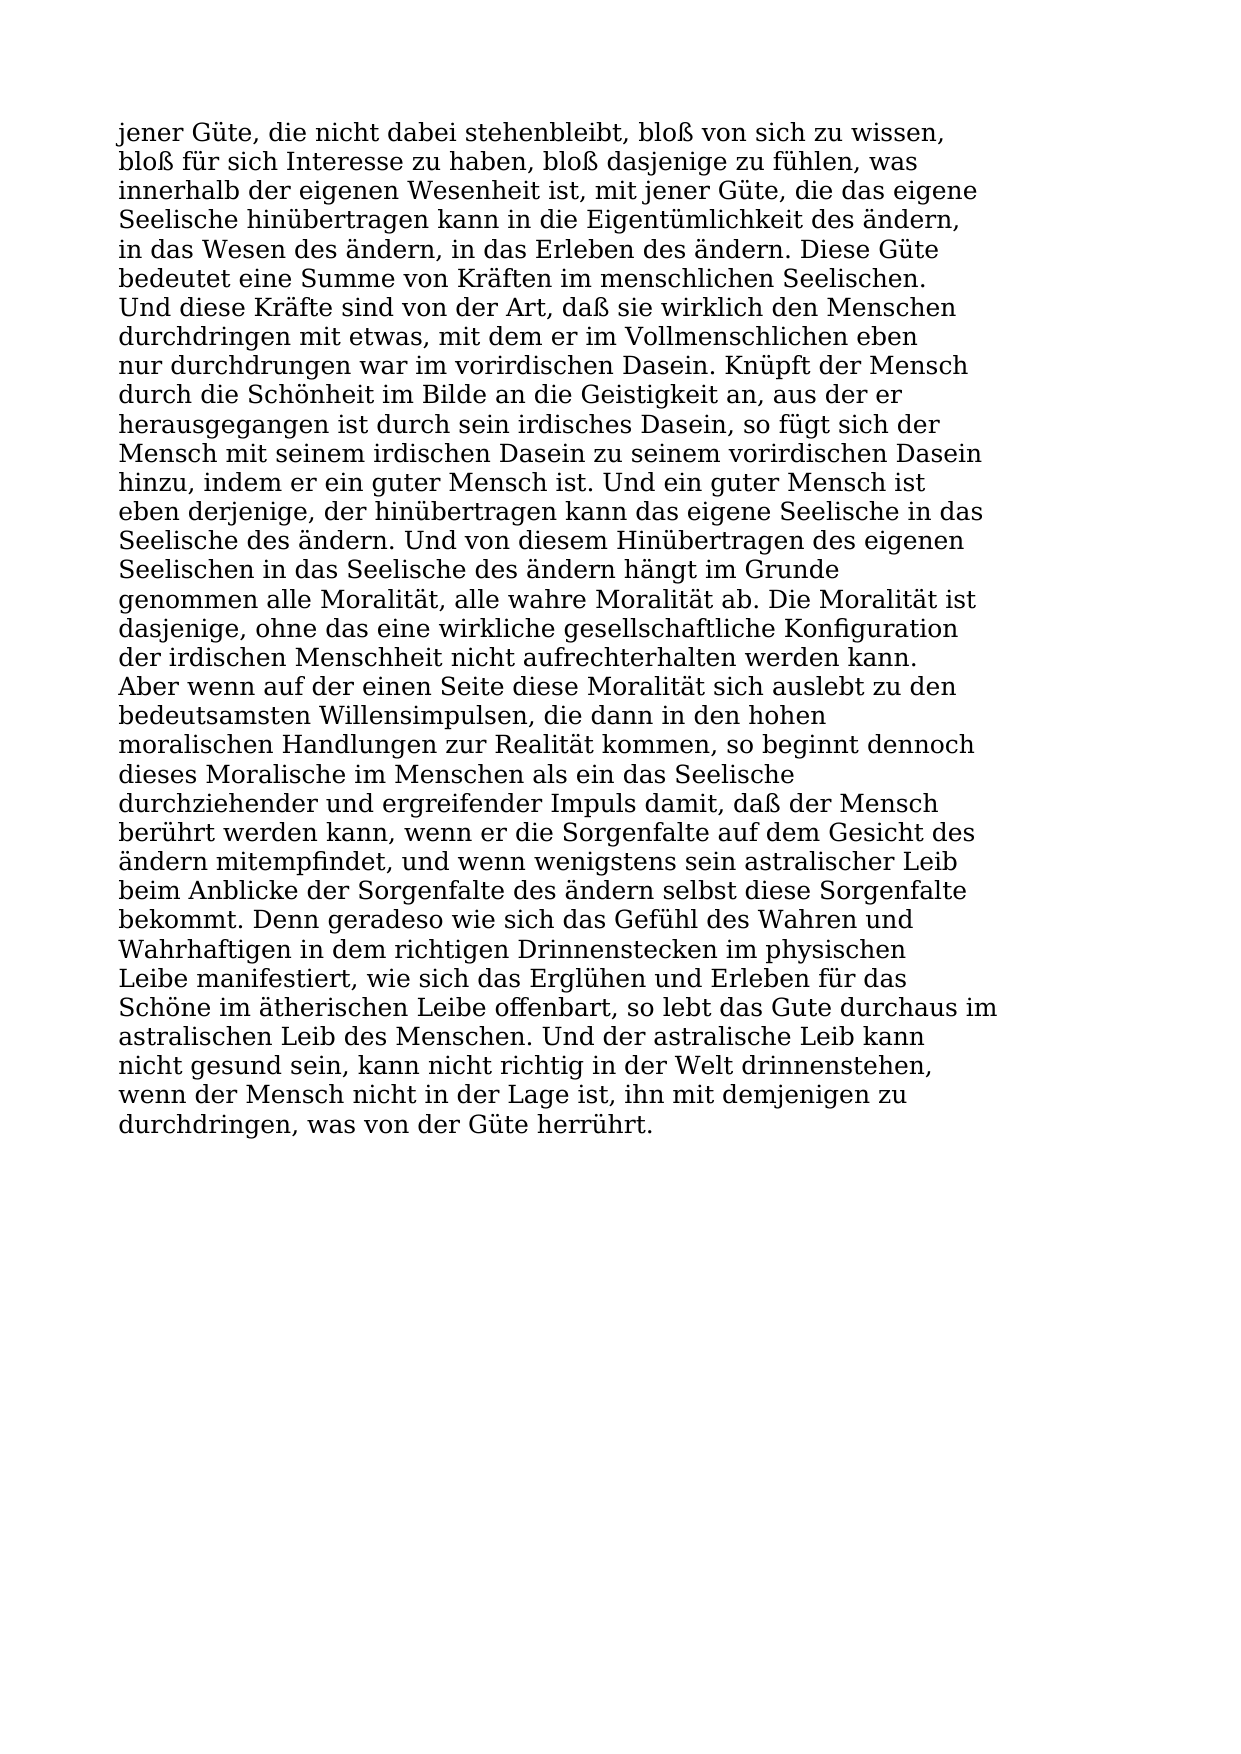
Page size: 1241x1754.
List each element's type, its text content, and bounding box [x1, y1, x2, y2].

text Und diese Kräfte sind von der Art, daß sie wirklich den Menschen [118, 293, 1122, 322]
text innerhalb der eigenen Wesenheit ist, mit jener Güte, die das eigene [118, 176, 1122, 206]
text astralischen Leib des Menschen. Und der astralische Leib kann [118, 1022, 1122, 1051]
text herausgegangen ist durch sein irdisches Dasein, so fügt sich der [118, 410, 1122, 439]
text berührt werden kann, wenn er die Sorgenfalte auf dem Gesicht des [118, 818, 1122, 847]
text Wahrhaftigen in dem richtigen Drinnenstecken im physischen [118, 935, 1122, 964]
text bedeutsamsten Willensimpulsen, die dann in den hohen [118, 701, 1122, 731]
text in das Wesen des ändern, in das Erleben des ändern. Diese Güte [118, 235, 1122, 264]
text ändern mitempfindet, und wenn wenigstens sein astralischer Leib [118, 847, 1122, 876]
text dasjenige, ohne das eine wirkliche gesellschaftliche Konfiguration [118, 614, 1122, 643]
text Schöne im ätherischen Leibe offenbart, so lebt das Gute durchaus im [118, 993, 1122, 1022]
text nicht gesund sein, kann nicht richtig in der Welt drinnenstehen, [118, 1051, 1122, 1081]
text Aber wenn auf der einen Seite diese Moralität sich auslebt zu den [118, 672, 1122, 701]
text nur durchdrungen war im vorirdischen Dasein. Knüpft der Mensch [118, 351, 1122, 381]
text bekommt. Denn geradeso wie sich das Gefühl des Wahren und [118, 906, 1122, 935]
text durchziehender und ergreifender Impuls damit, daß der Mensch [118, 789, 1122, 818]
text genommen alle Moralität, alle wahre Moralität ab. Die Moralität ist [118, 585, 1122, 614]
text bedeutet eine Summe von Kräften im menschlichen Seelischen. [118, 264, 1122, 293]
text jener Güte, die nicht dabei stehenbleibt, bloß von sich zu wissen, [118, 118, 1122, 147]
text dieses Moralische im Menschen als ein das Seelische [118, 760, 1122, 789]
text durch die Schönheit im Bilde an die Geistigkeit an, aus der er [118, 381, 1122, 410]
text wenn der Mensch nicht in der Lage ist, ihn mit demjenigen zu [118, 1081, 1122, 1110]
text hinzu, indem er ein guter Mensch ist. Und ein guter Mensch ist [118, 468, 1122, 497]
text der irdischen Menschheit nicht aufrechterhalten werden kann. [118, 643, 1122, 672]
text Leibe manifestiert, wie sich das Erglühen und Erleben für das [118, 964, 1122, 993]
text durchdringen mit etwas, mit dem er im Vollmenschlichen eben [118, 322, 1122, 351]
text Seelischen in das Seelische des ändern hängt im Grunde [118, 556, 1122, 585]
text beim Anblicke der Sorgenfalte des ändern selbst diese Sorgenfalte [118, 876, 1122, 906]
text durchdringen, was von der Güte herrührt. [118, 1110, 1122, 1139]
text Seelische des ändern. Und von diesem Hinübertragen des eigenen [118, 526, 1122, 556]
text Seelische hinübertragen kann in die Eigentümlichkeit des ändern, [118, 206, 1122, 235]
text bloß für sich Interesse zu haben, bloß dasjenige zu fühlen, was [118, 147, 1122, 176]
text Mensch mit seinem irdischen Dasein zu seinem vorirdischen Dasein [118, 439, 1122, 468]
text moralischen Handlungen zur Realität kommen, so beginnt dennoch [118, 731, 1122, 760]
text eben derjenige, der hinübertragen kann das eigene Seelische in das [118, 497, 1122, 526]
